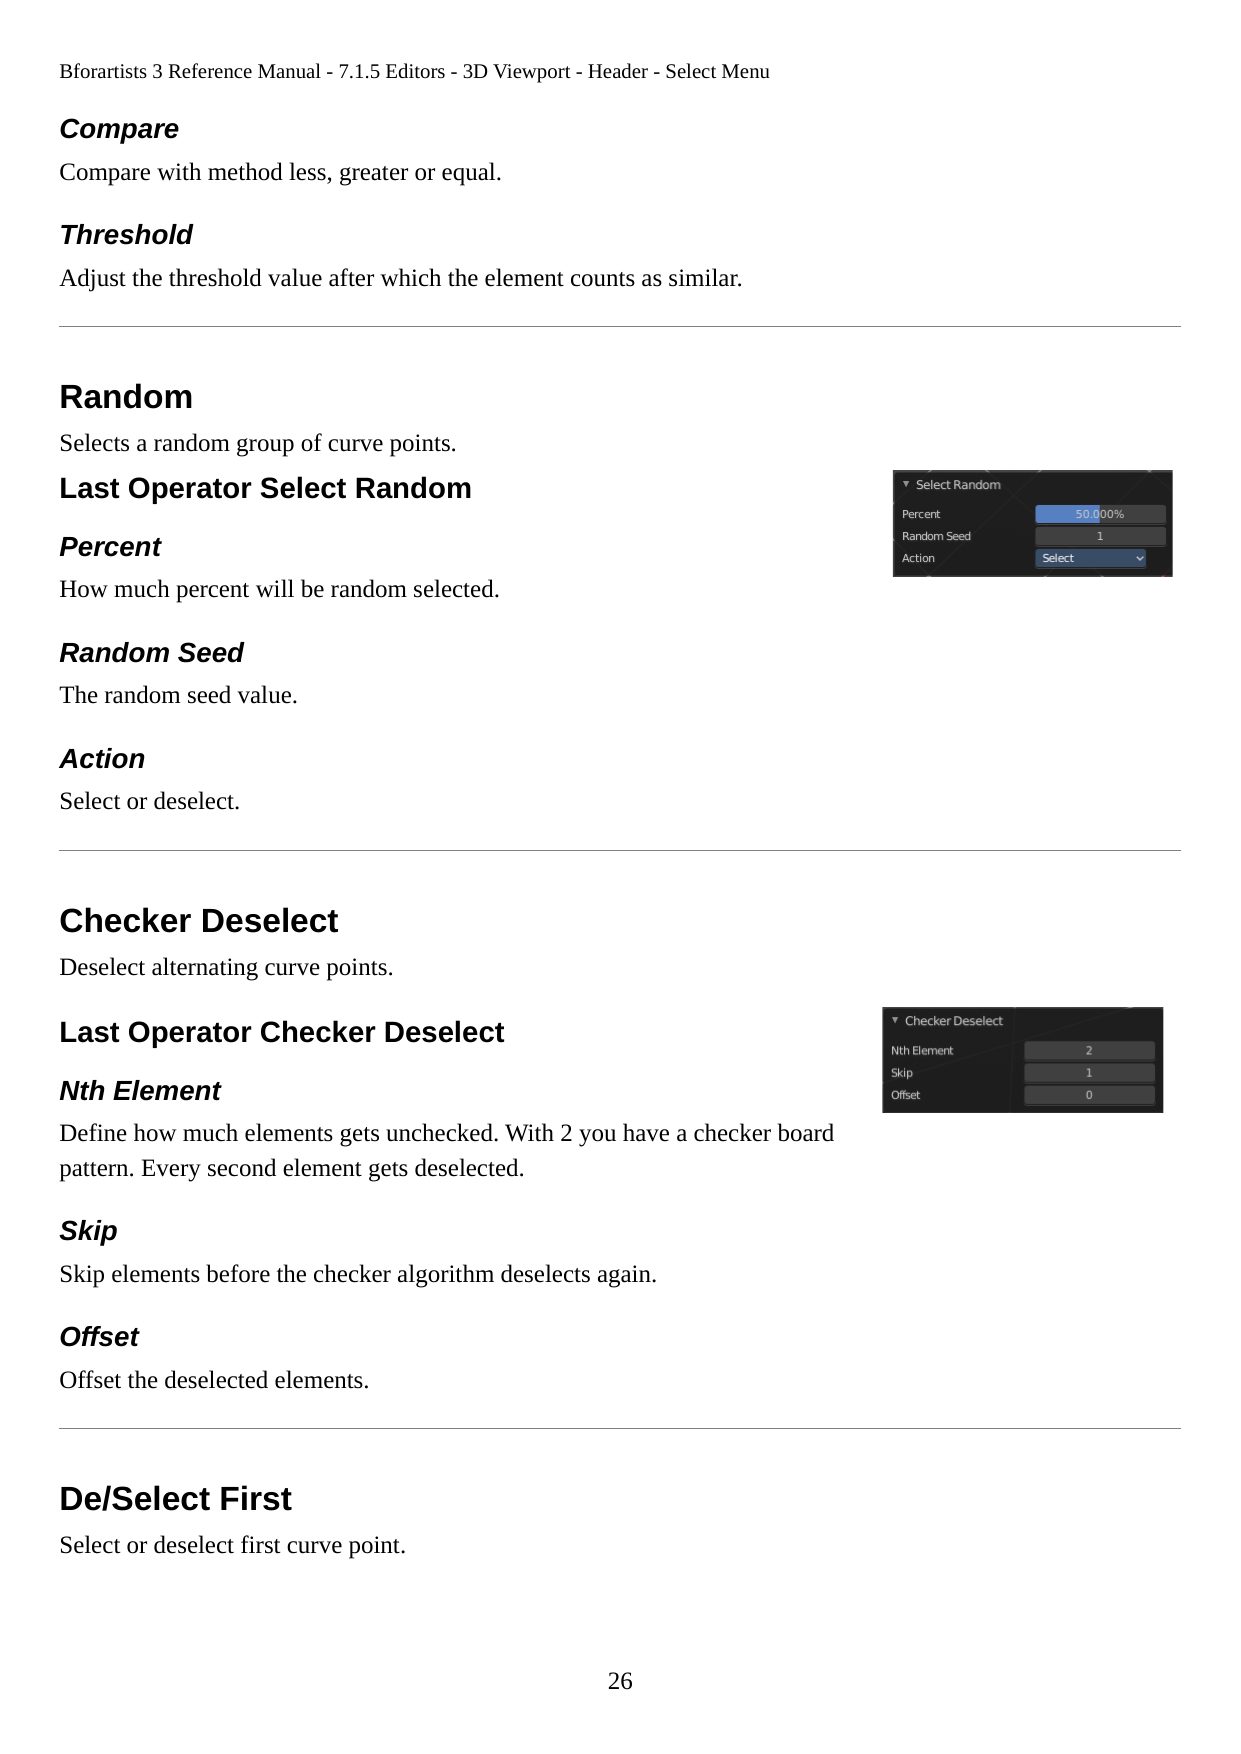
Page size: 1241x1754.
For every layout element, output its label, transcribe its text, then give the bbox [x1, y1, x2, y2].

text Selects a random group of curve points. [59, 428, 1181, 457]
subtitle Last Operator Select Random [59, 471, 892, 505]
picture [882, 1007, 1164, 1113]
subtitle Checker Deselect [59, 901, 1181, 939]
picture [892, 470, 1173, 577]
subtitle Threshold [59, 218, 1181, 250]
subtitle [1164, 1074, 1181, 1106]
text Select or deselect first curve point. [59, 1530, 1181, 1559]
text Deselect alternating curve points. [59, 952, 1181, 980]
subtitle Offset [59, 1320, 1181, 1352]
subtitle Last Operator Checker Deselect [59, 1015, 882, 1049]
subtitle Percent [59, 530, 892, 562]
subtitle [1173, 530, 1181, 562]
text Offset the deselected elements. [59, 1365, 1181, 1393]
subtitle Compare [59, 113, 1181, 144]
text Define how much elements gets unchecked. With 2 you have a checker board pattern. Every second element gets deselected. [59, 1118, 1181, 1182]
subtitle Random [59, 377, 1181, 416]
subtitle Action [59, 742, 1181, 774]
text Select or deselect. [59, 786, 1181, 815]
text How much percent will be random selected. [59, 574, 1181, 603]
subtitle Random Seed [59, 636, 1181, 668]
text Adjust the threshold value after which the element counts as similar. [59, 263, 1181, 292]
text Compare with method less, greater or equal. [59, 157, 1181, 186]
text The random seed value. [59, 681, 1181, 709]
subtitle Skip [59, 1214, 1181, 1246]
text Skip elements before the checker algorithm deselects again. [59, 1259, 1181, 1288]
subtitle Nth Element [59, 1074, 882, 1106]
subtitle De/Select First [59, 1479, 1181, 1517]
